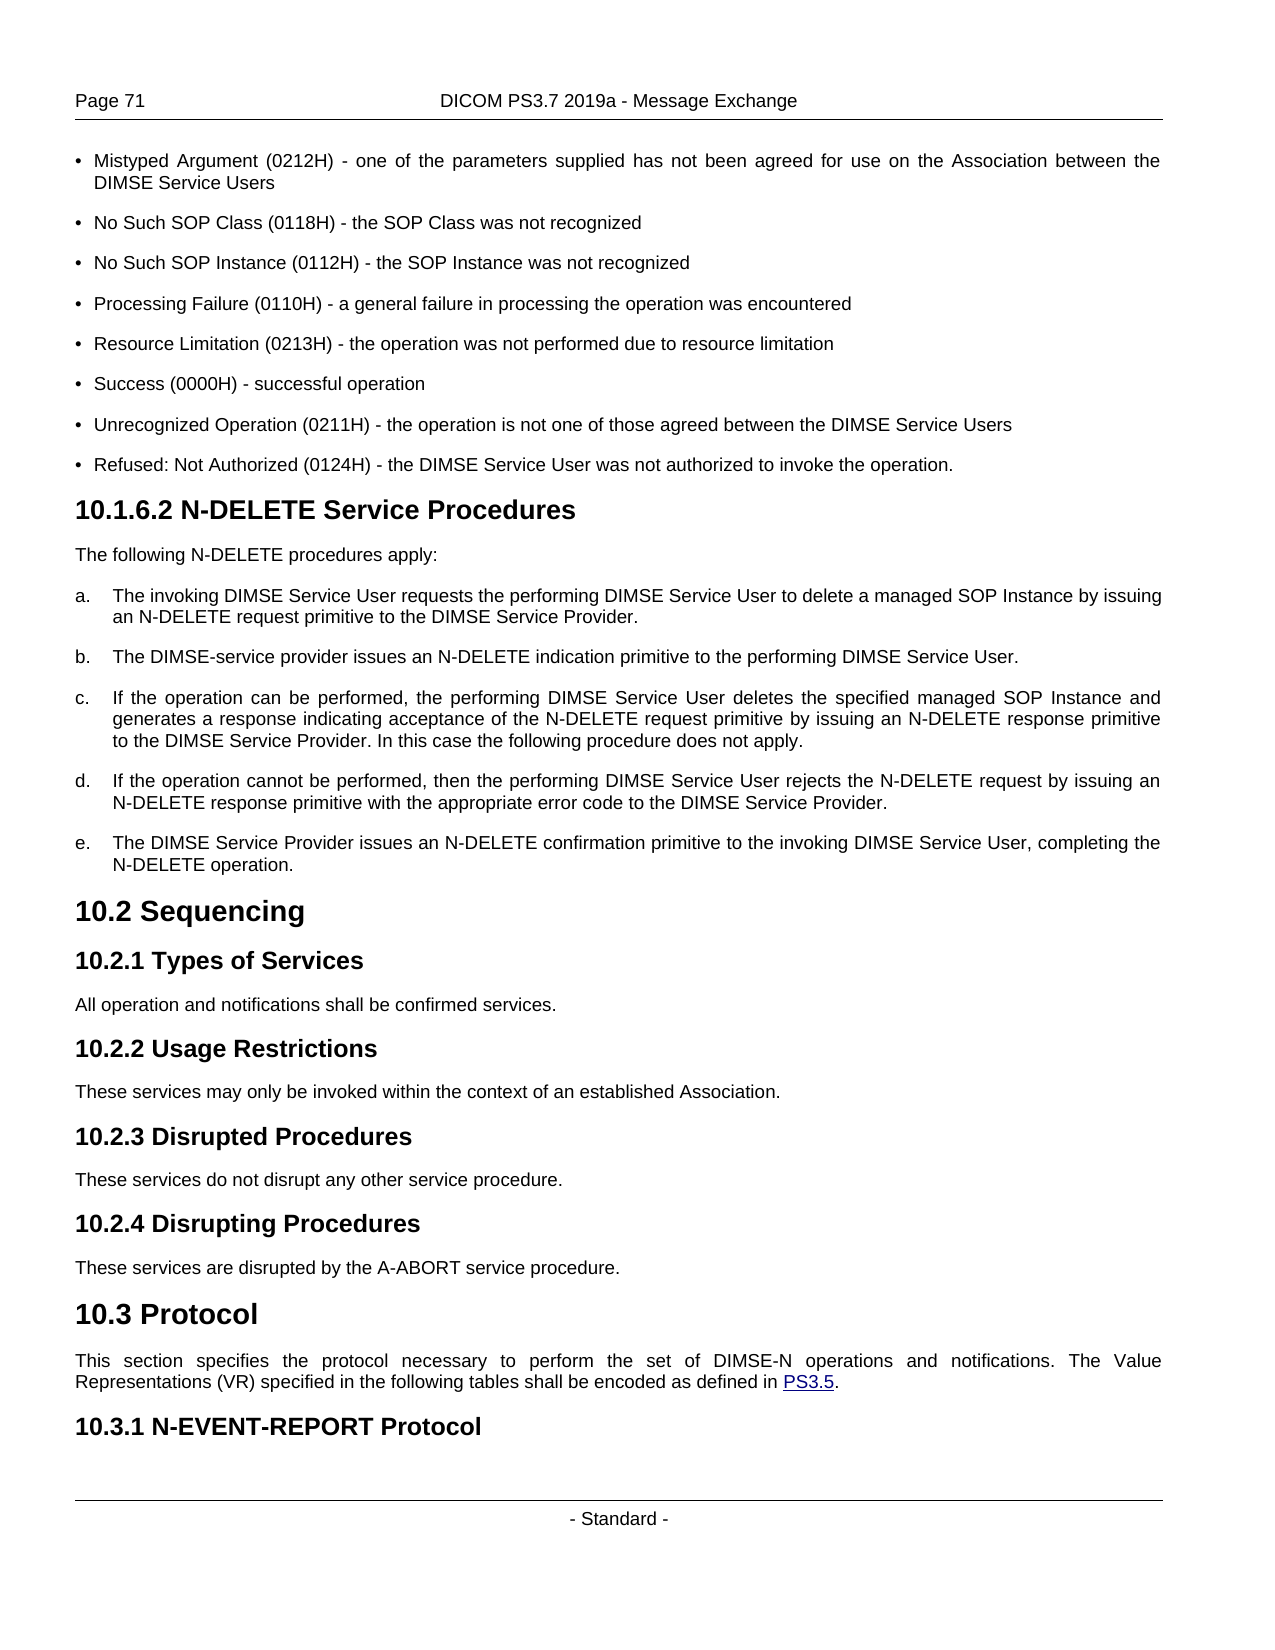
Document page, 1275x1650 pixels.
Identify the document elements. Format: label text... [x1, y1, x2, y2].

list The invoking DIMSE Service User requests the performing DIMSE Service User to delete a managed SOP Instance by issuing an N-DELETE request primitive to the DIMSE Service Provider. [75, 584, 1162, 627]
text All operation and notifications shall be confirmed services. [75, 993, 1162, 1015]
text 10.2.2 Usage Restrictions [75, 1034, 1162, 1063]
list If the operation can be performed, the performing DIMSE Service User deletes the specified managed SOP Instance and generates a response indicating acceptance of the N-DELETE request primitive by issuing an N-DELETE response primitive to the DIMSE Service Provider. In this case the following procedure does not apply. [75, 687, 1162, 751]
list Success (0000H) - successful operation [75, 373, 1162, 395]
list The DIMSE-service provider issues an N-DELETE indication primitive to the performing DIMSE Service User. [75, 646, 1162, 668]
text 10.2 Sequencing [75, 894, 1162, 927]
text 10.1.6.2 N-DELETE Service Procedures [75, 494, 1162, 525]
text 10.2.1 Types of Services [75, 946, 1162, 975]
text The following N-DELETE procedures apply: [75, 544, 1162, 566]
text 10.3 Protocol [75, 1297, 1162, 1331]
list Mistyped Argument (0212H) - one of the parameters supplied has not been agreed for use on the Association between the DIMSE Service Users [75, 150, 1162, 193]
list If the operation cannot be performed, then the performing DIMSE Service User rejects the N-DELETE request by issuing an N-DELETE response primitive with the appropriate error code to the DIMSE Service Provider. [75, 770, 1162, 813]
list Refused: Not Authorized (0124H) - the DIMSE Service User was not authorized to invoke the operation. [75, 454, 1162, 475]
list Processing Failure (0110H) - a general failure in processing the operation was encountered [75, 292, 1162, 314]
list The DIMSE Service Provider issues an N-DELETE confirmation primitive to the invoking DIMSE Service User, completing the N-DELETE operation. [75, 832, 1162, 875]
text 10.2.4 Disrupting Procedures [75, 1209, 1162, 1238]
list Resource Limitation (0213H) - the operation was not performed due to resource limitation [75, 333, 1162, 354]
list Unrecognized Operation (0211H) - the operation is not one of those agreed between the DIMSE Service Users [75, 413, 1162, 435]
text 10.3.1 N-EVENT-REPORT Protocol [75, 1411, 1162, 1440]
text 10.2.3 Disrupted Procedures [75, 1122, 1162, 1150]
list No Such SOP Instance (0112H) - the SOP Instance was not recognized [75, 252, 1162, 274]
text This section specifies the protocol necessary to perform the set of DIMSE-N operations and notifications. The Value Representations (VR) specified in the following tables shall be encoded as defined in PS3.5. [75, 1349, 1162, 1393]
text These services do not disrupt any other service procedure. [75, 1169, 1162, 1191]
text These services may only be invoked within the context of an established Association. [75, 1081, 1162, 1103]
text These services are disrupted by the A-ABORT service procedure. [75, 1257, 1162, 1278]
list No Such SOP Class (0118H) - the SOP Class was not recognized [75, 212, 1162, 233]
